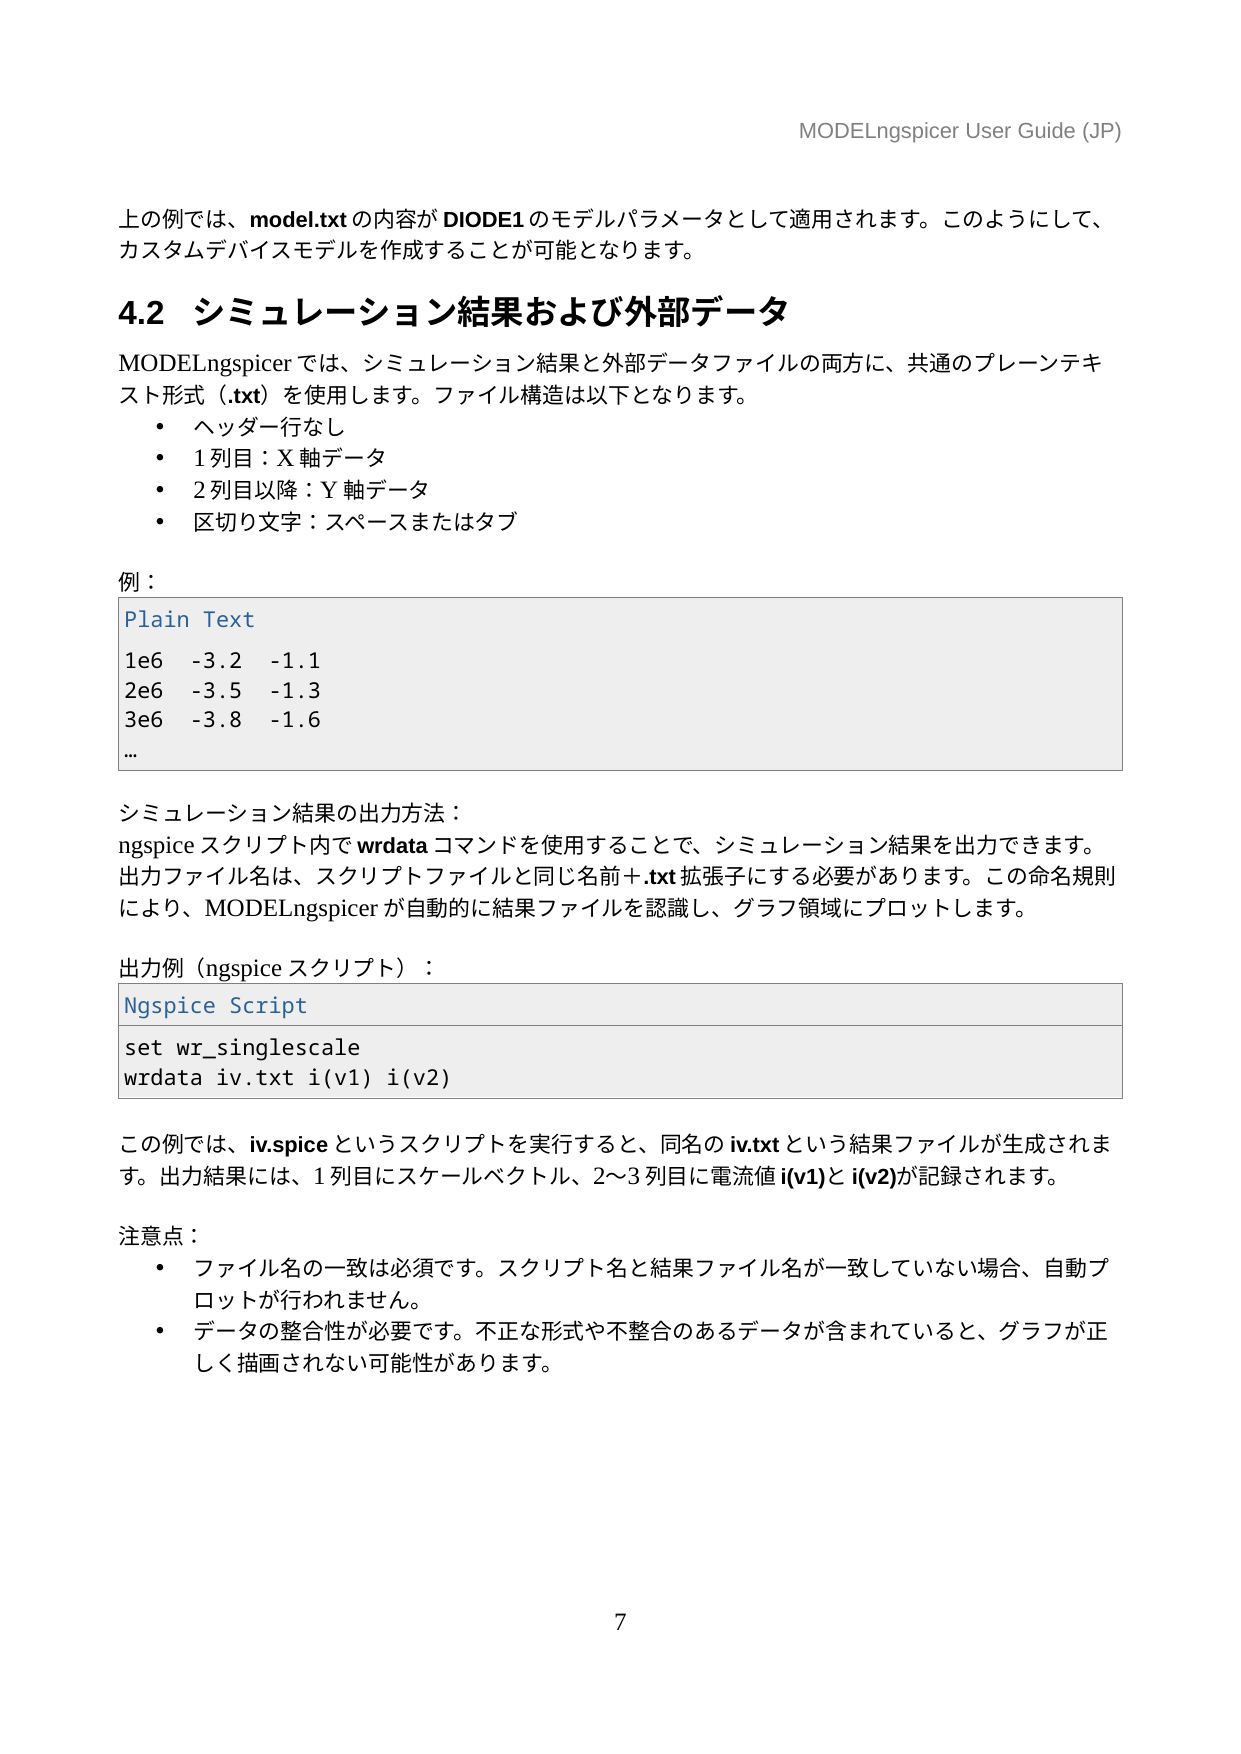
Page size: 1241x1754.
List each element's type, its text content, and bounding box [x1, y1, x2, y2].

list 1列目：X軸データ [156, 441, 1122, 473]
text 上の例では、model.txtの内容がDIODE1のモデルパラメータとして適用されます。このようにして、カスタムデバイスモデルを作成することが可能となります。 [118, 202, 1122, 265]
list 2列目以降：Y軸データ [156, 473, 1122, 505]
text ngspiceスクリプト内でwrdataコマンドを使用することで、シミュレーション結果を出力できます。出力ファイル名は、スクリプトファイルと同じ名前＋.txt拡張子にする必要があります。この命名規則により、MODELngspicerが自動的に結果ファイルを認識し、グラフ領域にプロットします。 [118, 828, 1122, 923]
text MODELngspicerでは、シミュレーション結果と外部データファイルの両方に、共通のプレーンテキスト形式（.txt）を使用します。ファイル構造は以下となります。 [118, 346, 1122, 410]
list ファイル名の一致は必須です。スクリプト名と結果ファイル名が一致していない場合、自動プロットが行われません。 [156, 1251, 1122, 1314]
text この例では、iv.spiceというスクリプトを実行すると、同名のiv.txtという結果ファイルが生成されます。出力結果には、1列目にスケールベクトル、2～3列目に電流値i(v1)とi(v2)が記録されます。 [118, 1127, 1122, 1191]
text 例： [118, 565, 1122, 597]
text シミュレーション結果の出力方法： [118, 796, 1122, 828]
subtitle シミュレーション結果および外部データ [118, 286, 1122, 334]
table_cell set wr_singlescale wrdata iv.txt i(v1) i(v2) [119, 1026, 1122, 1097]
table_cell 1e6 -3.2 -1.1 2e6 -3.5 -1.3 3e6 -3.8 -1.6 … [119, 639, 1122, 770]
list ヘッダー行なし [156, 410, 1122, 441]
list 区切り文字：スペースまたはタブ [156, 505, 1122, 536]
text 注意点： [118, 1219, 1122, 1251]
table_header Plain Text [119, 598, 1122, 639]
list データの整合性が必要です。不正な形式や不整合のあるデータが含まれていると、グラフが正しく描画されない可能性があります。 [156, 1314, 1122, 1378]
table_header Ngspice Script [119, 984, 1122, 1025]
text 出力例（ngspiceスクリプト）： [118, 951, 1122, 983]
